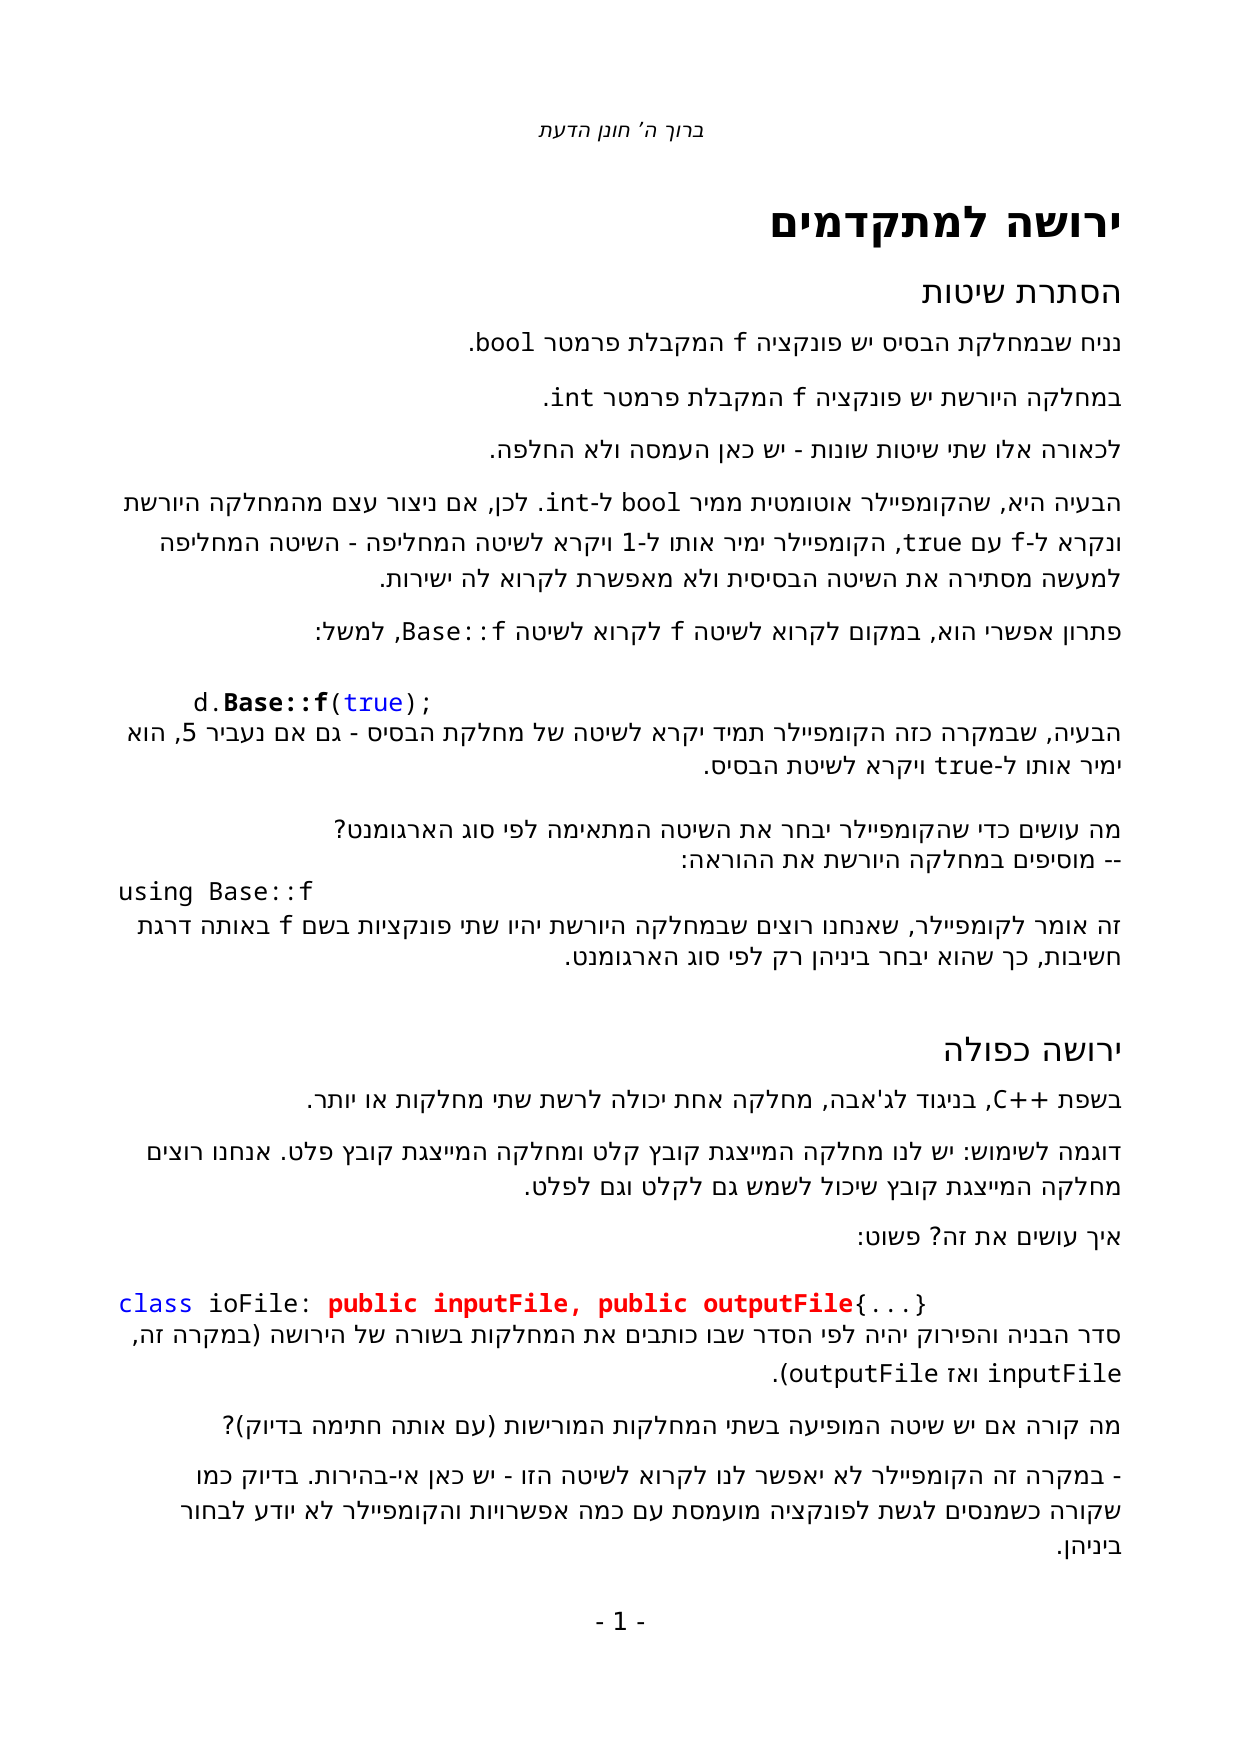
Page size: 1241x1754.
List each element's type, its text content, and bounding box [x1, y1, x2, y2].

subtitle הסתרת שיטות [118, 273, 1122, 312]
text - במקרה זה הקומפיילר לא יאפשר לנו לקרוא לשיטה הזו - יש כאן אי-בהירות. בדיוק כמו שקורה כשמנסים לגשת לפונקציה מועמסת עם כמה אפשרויות והקומפיילר לא יודע לבחור ביניהן. [118, 1461, 1122, 1560]
text הבעיה היא, שהקומפיילר אוטומטית ממיר bool ל-int. לכן, אם ניצור עצם מהמחלקה היורשת ונקרא ל-f עם true, הקומפיילר ימיר אותו ל-1 ויקרא לשיטה המחליפה - השיטה המחליפה למעשה מסתירה את השיטה הבסיסית ולא מאפשרת לקרוא לה ישירות. [118, 484, 1122, 593]
text זה אומר לקומפיילר, שאנחנו רוצים שבמחלקה היורשת יהיו שתי פונקציות בשם f באותה דרגת חשיבות, כך שהוא יבחר ביניהן רק לפי סוג הארגומנט. [118, 908, 1122, 971]
text נניח שבמחלקת הבסיס יש פונקציה f המקבלת פרמטר bool. [118, 324, 1122, 358]
text מה קורה אם יש שיטה המופיעה בשתי המחלקות המורישות (עם אותה חתימה בדיוק)? [118, 1412, 1122, 1441]
text מה עושים כדי שהקומפיילר יבחר את השיטה המתאימה לפי סוג הארגומנט? [118, 816, 1122, 845]
subtitle ירושה כפולה [118, 1030, 1122, 1069]
text d.Base::f(true); [118, 684, 1122, 718]
text class ioFile: public inputFile, public outputFile{...} [118, 1286, 1122, 1320]
text -- מוסיפים במחלקה היורשת את ההוראה: [118, 845, 1122, 874]
text הבעיה, שבמקרה כזה הקומפיילר תמיד יקרא לשיטה של מחלקת הבסיס - גם אם נעביר 5, הוא ימיר אותו ל-true ויקרא לשיטת הבסיס. [118, 718, 1122, 782]
text במחלקה היורשת יש פונקציה f המקבלת פרמטר int. [118, 379, 1122, 414]
text סדר הבניה והפירוק יהיה לפי הסדר שבו כותבים את המחלקות בשורה של הירושה (במקרה זה, inputFile ואז outputFile). [118, 1320, 1122, 1390]
text לכאורה אלו שתי שיטות שונות - יש כאן העמסה ולא החלפה. [118, 435, 1122, 464]
text איך עושים את זה? פשוט: [118, 1222, 1122, 1251]
text using Base::f [118, 874, 1122, 908]
text פתרון אפשרי הוא, במקום לקרוא לשיטה f לקרוא לשיטה Base::f, למשל: [118, 614, 1122, 648]
text בשפת ++C, בניגוד לג'אבה, מחלקה אחת יכולה לרשת שתי מחלקות או יותר. [118, 1082, 1122, 1116]
subtitle ירושה למתקדמים [118, 197, 1122, 248]
text דוגמה לשימוש: יש לנו מחלקה המייצגת קובץ קלט ומחלקה המייצגת קובץ פלט. אנחנו רוצים מחלקה המייצגת קובץ שיכול לשמש גם לקלט וגם לפלט. [118, 1137, 1122, 1201]
